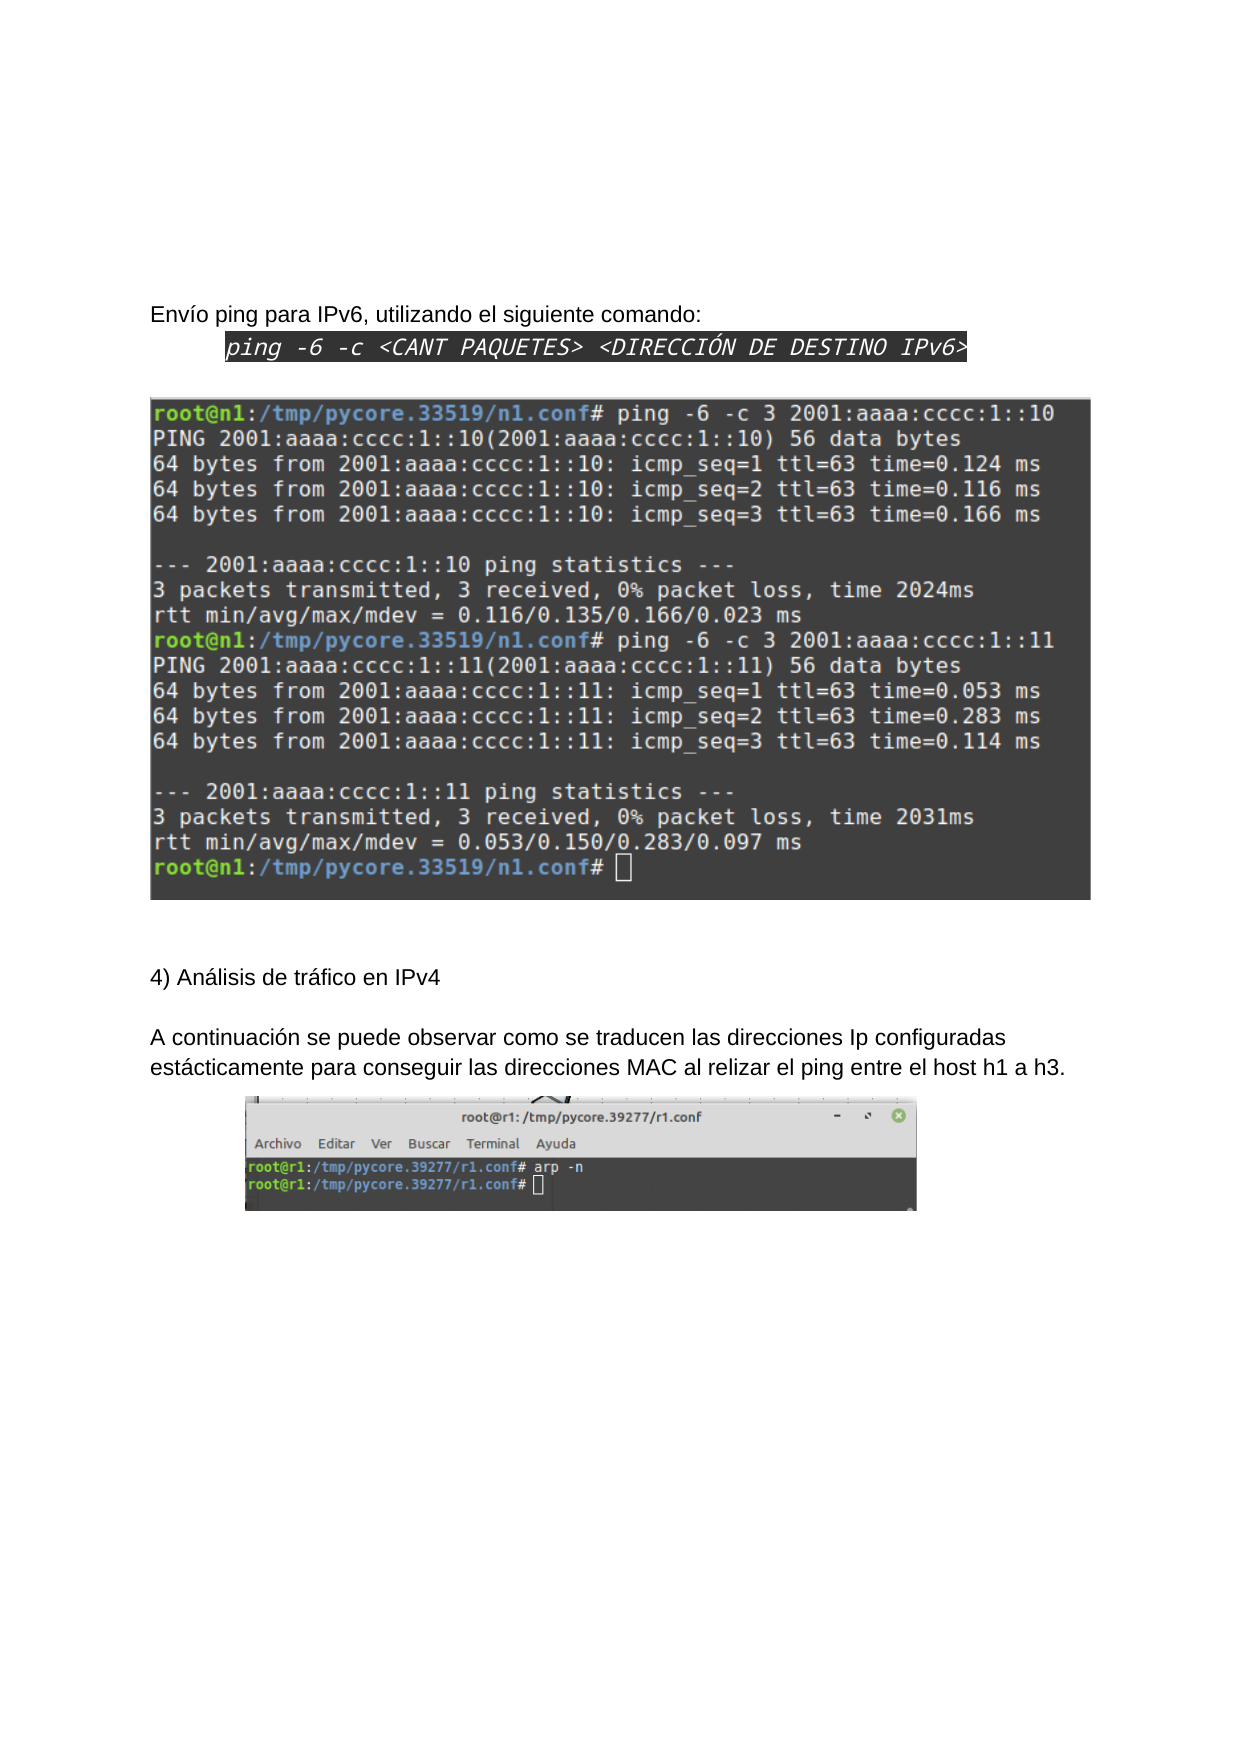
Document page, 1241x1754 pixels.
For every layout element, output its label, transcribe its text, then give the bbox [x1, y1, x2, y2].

picture [245, 1096, 917, 1205]
text 4) Análisis de tráfico en IPv4 [150, 964, 1090, 990]
text A continuación se puede observar como se traducen las direcciones Ip configuradas estácticamente para conseguir las direcciones MAC al relizar el ping entre el host h1 a h3. [150, 1024, 1090, 1081]
text Envío ping para IPv6, utilizando el siguiente comando: [150, 301, 1090, 327]
text ping -6 -c <CANT PAQUETES> <DIRECCIÓN DE DESTINO IPv6> [150, 331, 1090, 362]
picture [150, 397, 1091, 900]
